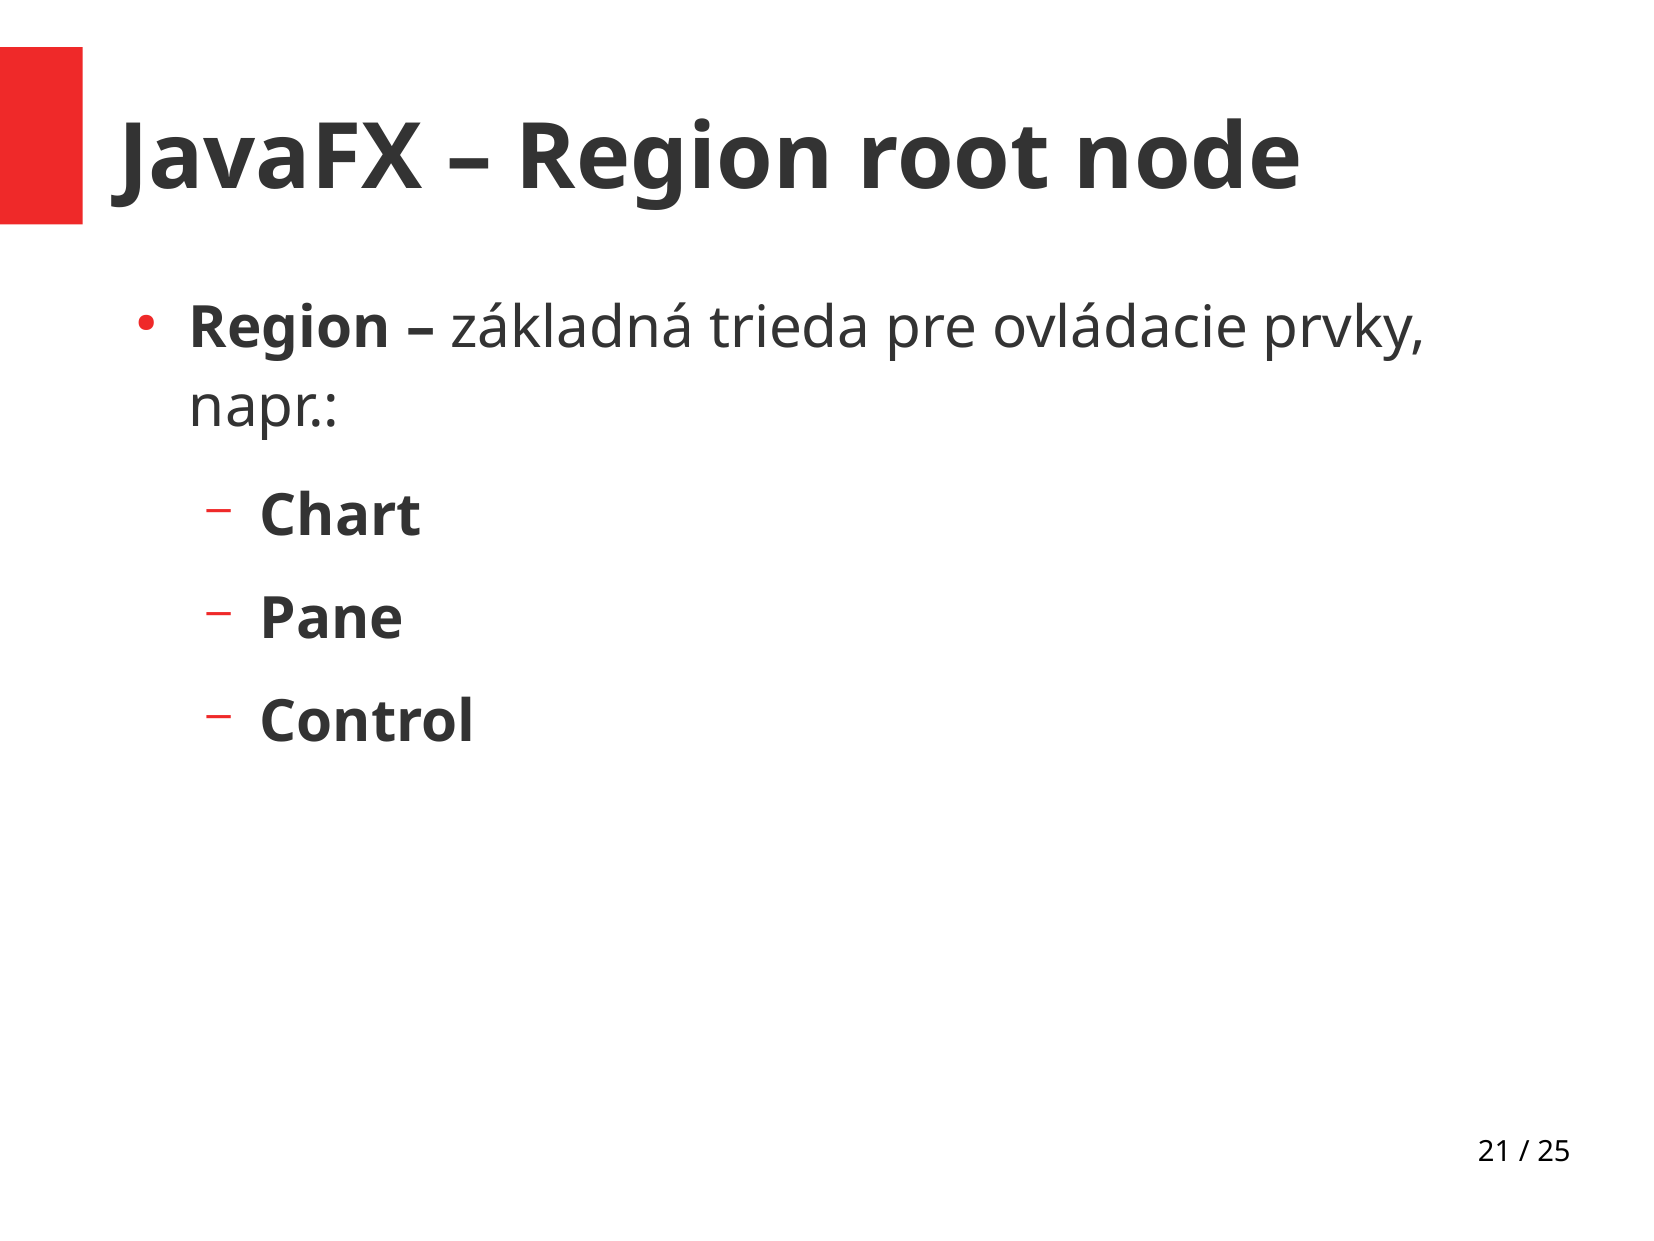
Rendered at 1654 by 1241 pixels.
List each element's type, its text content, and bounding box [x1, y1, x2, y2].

title JavaFX – Region root node [118, 49, 1571, 257]
list Region – základná trieda pre ovládacie prvky, napr.: Chart Pane Control [118, 285, 1536, 1005]
